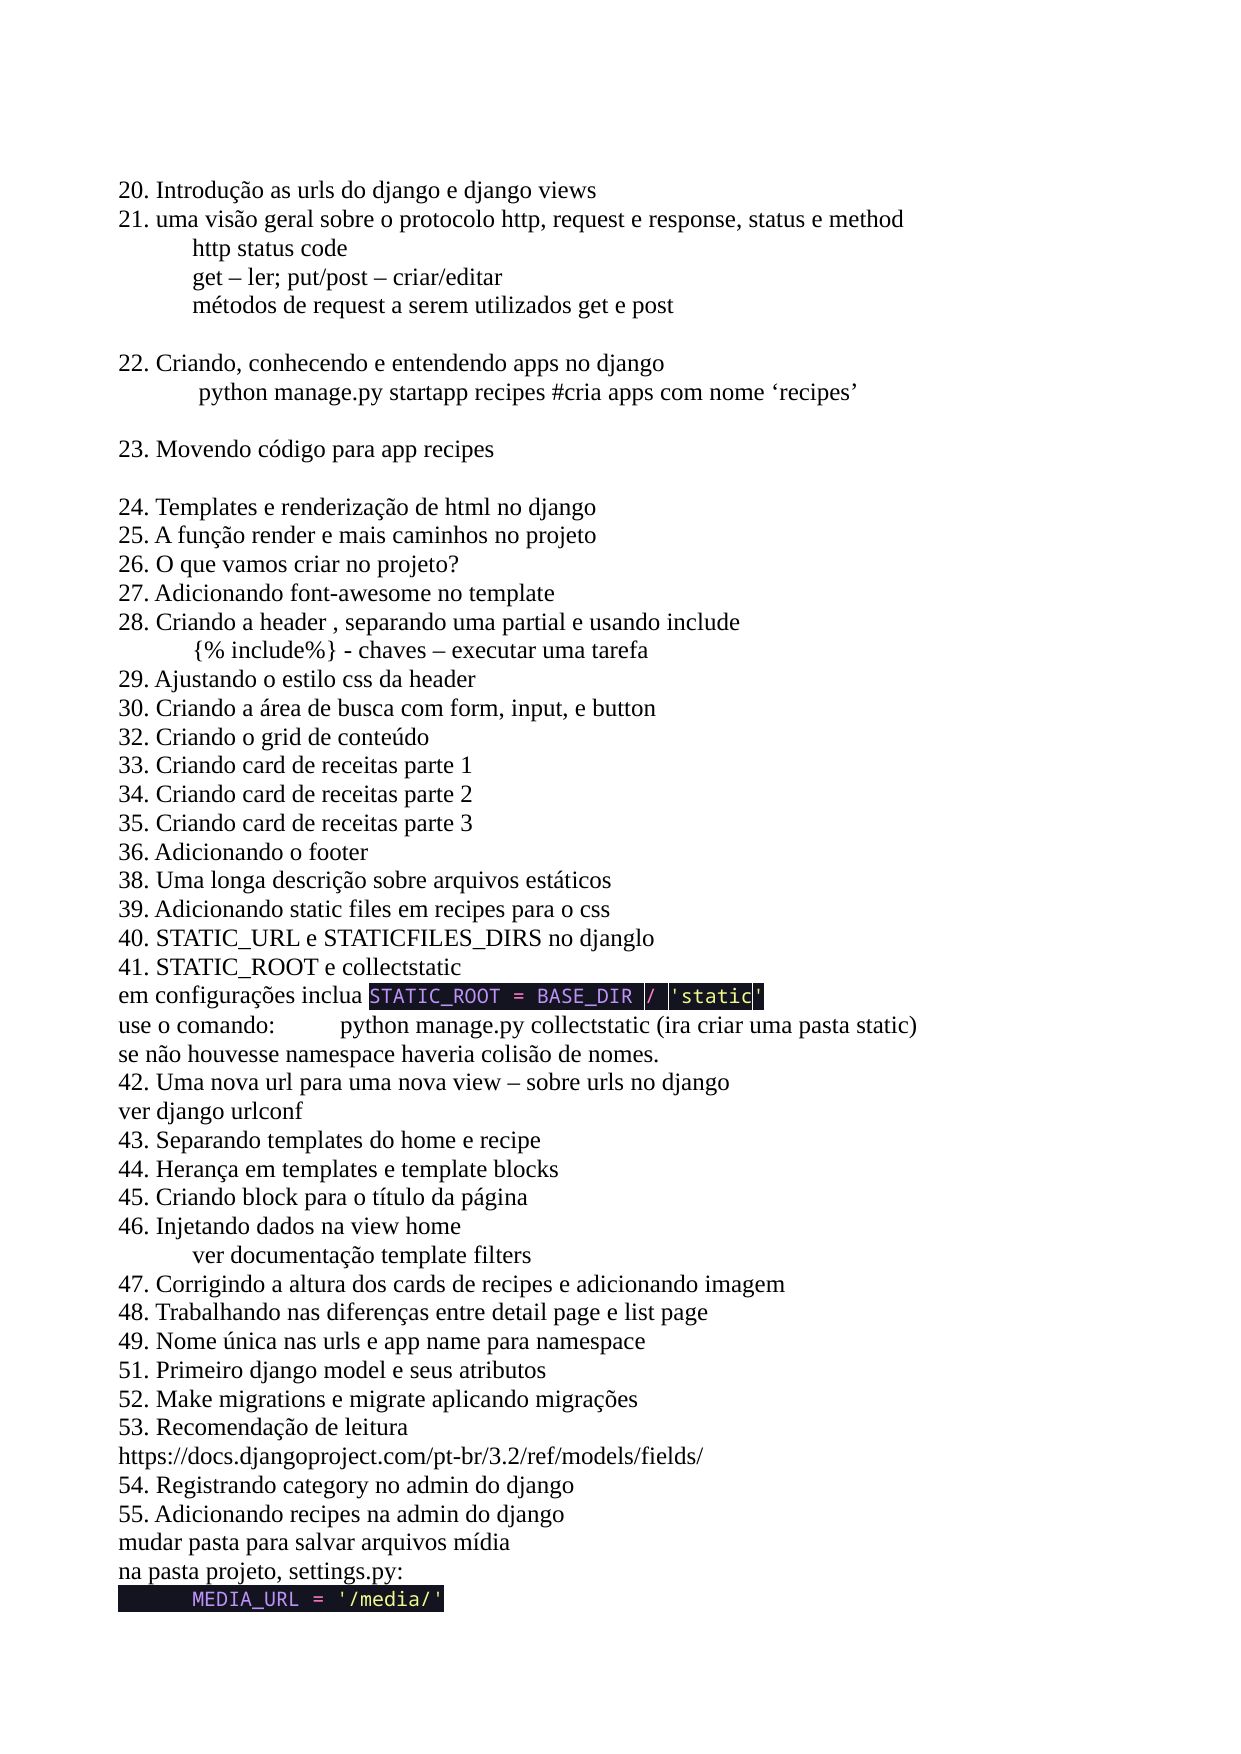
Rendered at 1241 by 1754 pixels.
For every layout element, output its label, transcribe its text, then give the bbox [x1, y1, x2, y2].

text get – ler; put/post – criar/editar [118, 262, 1122, 291]
text https://docs.djangoproject.com/pt-br/3.2/ref/models/fields/ [118, 1441, 1122, 1470]
text 46. Injetando dados na view home [118, 1211, 1122, 1240]
text mudar pasta para salvar arquivos mídia [118, 1527, 1122, 1556]
text 36. Adicionando o footer [118, 837, 1122, 866]
text 26. O que vamos criar no projeto? [118, 549, 1122, 578]
text 45. Criando block para o título da página [118, 1182, 1122, 1211]
text 42. Uma nova url para uma nova view – sobre urls no django [118, 1067, 1122, 1096]
text 24. Templates e renderização de html no django [118, 492, 1122, 521]
text 54. Registrando category no admin do django [118, 1470, 1122, 1499]
text MEDIA_URL = '/media/' [118, 1585, 1122, 1612]
text 41. STATIC_ROOT e collectstatic [118, 952, 1122, 981]
text 30. Criando a área de busca com form, input, e button [118, 693, 1122, 722]
text métodos de request a serem utilizados get e post [118, 291, 1122, 319]
text 44. Herança em templates e template blocks [118, 1154, 1122, 1182]
text em configurações inclua STATIC_ROOT = BASE_DIR / 'static' [118, 981, 1122, 1010]
text 20. Introdução as urls do django e django views [118, 176, 1122, 204]
text 43. Separando templates do home e recipe [118, 1125, 1122, 1154]
text http status code [118, 233, 1122, 262]
text 28. Criando a header , separando uma partial e usando include [118, 607, 1122, 636]
text 53. Recomendação de leitura [118, 1412, 1122, 1441]
text 22. Criando, conhecendo e entendendo apps no django [118, 348, 1122, 377]
text 21. uma visão geral sobre o protocolo http, request e response, status e method [118, 204, 1122, 233]
text 23. Movendo código para app recipes [118, 434, 1122, 463]
text 55. Adicionando recipes na admin do django [118, 1499, 1122, 1527]
text python manage.py startapp recipes #cria apps com nome ‘recipes’ [118, 377, 1122, 406]
text 33. Criando card de receitas parte 1 [118, 751, 1122, 779]
text se não houvesse namespace haveria colisão de nomes. [118, 1039, 1122, 1067]
text ver documentação template filters [118, 1240, 1122, 1269]
text 38. Uma longa descrição sobre arquivos estáticos [118, 866, 1122, 894]
text 47. Corrigindo a altura dos cards de recipes e adicionando imagem [118, 1269, 1122, 1297]
text 27. Adicionando font-awesome no template [118, 578, 1122, 607]
text {% include%} - chaves – executar uma tarefa [118, 636, 1122, 664]
text 49. Nome única nas urls e app name para namespace [118, 1326, 1122, 1355]
text 39. Adicionando static files em recipes para o css [118, 894, 1122, 923]
text ver django urlconf [118, 1096, 1122, 1125]
text na pasta projeto, settings.py: [118, 1556, 1122, 1585]
text 32. Criando o grid de conteúdo [118, 722, 1122, 751]
text 52. Make migrations e migrate aplicando migrações [118, 1384, 1122, 1412]
text 34. Criando card de receitas parte 2 [118, 779, 1122, 808]
text use o comando: python manage.py collectstatic (ira criar uma pasta static) [118, 1010, 1122, 1039]
text 25. A função render e mais caminhos no projeto [118, 521, 1122, 549]
text 29. Ajustando o estilo css da header [118, 664, 1122, 693]
text 51. Primeiro django model e seus atributos [118, 1355, 1122, 1384]
text 35. Criando card de receitas parte 3 [118, 808, 1122, 837]
text 48. Trabalhando nas diferenças entre detail page e list page [118, 1297, 1122, 1326]
text 40. STATIC_URL e STATICFILES_DIRS no djanglo [118, 923, 1122, 952]
